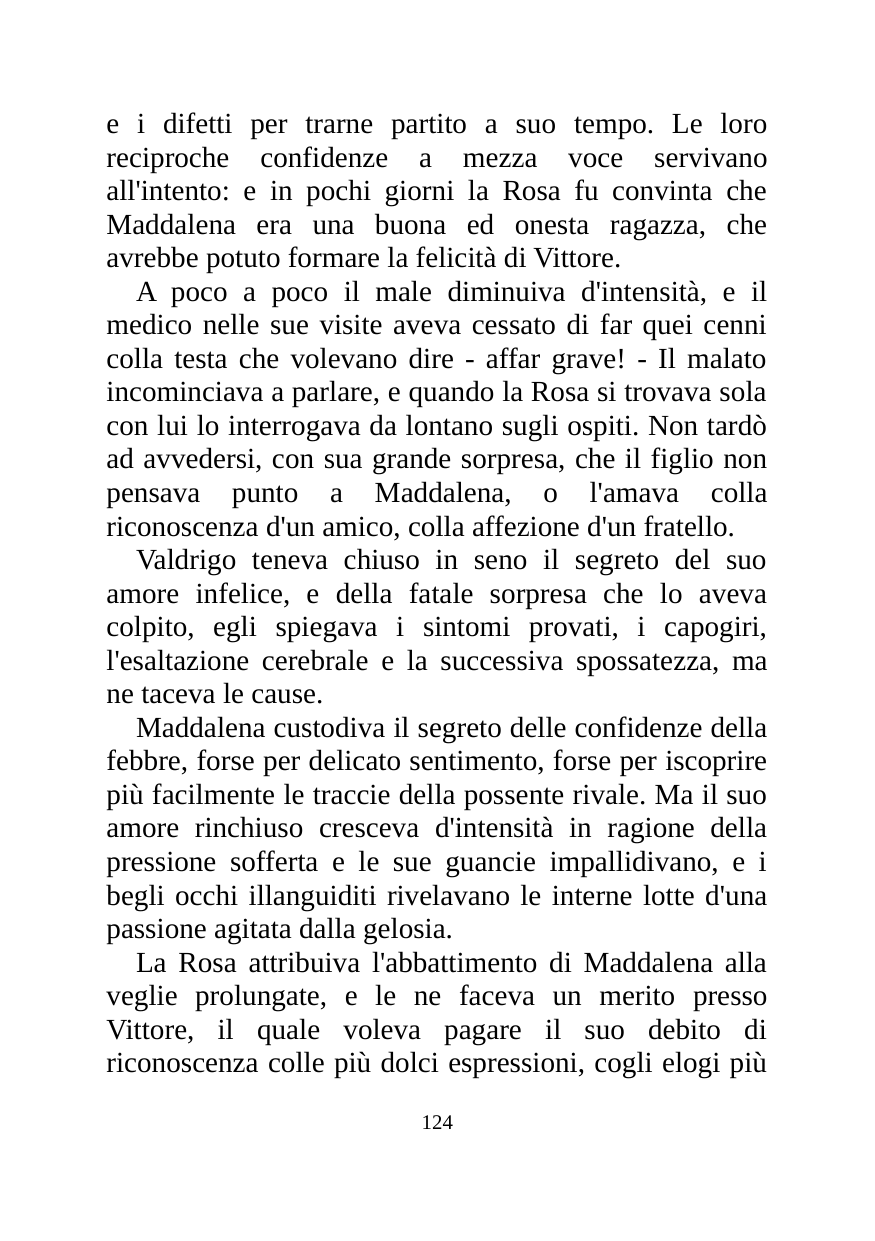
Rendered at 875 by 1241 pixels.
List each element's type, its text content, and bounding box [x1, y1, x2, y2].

text A poco a poco il male diminuiva d'intensità, e il medico nelle sue visite aveva cessato di far quei cenni colla testa che volevano dire - affar grave! - Il malato incominciava a parlare, e quando la Rosa si trovava sola con lui lo interrogava da lontano sugli ospiti. Non tardò ad avvedersi, con sua grande sorpresa, che il figlio non pensava punto a Maddalena, o l'amava colla riconoscenza d'un amico, colla affezione d'un fratello. [106, 274, 768, 542]
text La Rosa attribuiva l'abbattimento di Maddalena alla veglie prolungate, e le ne faceva un merito presso Vittore, il quale voleva pagare il suo debito di riconoscenza colle più dolci espressioni, cogli elogi più [106, 945, 768, 1079]
text Maddalena custodiva il segreto delle confidenze della febbre, forse per delicato sentimento, forse per iscoprire più facilmente le traccie della possente rivale. Ma il suo amore rinchiuso cresceva d'intensità in ragione della pressione sofferta e le sue guancie impallidivano, e i begli occhi illanguiditi rivelavano le interne lotte d'una passione agitata dalla gelosia. [106, 710, 768, 945]
text e i difetti per trarne partito a suo tempo. Le loro reciproche confidenze a mezza voce servivano all'intento: e in pochi giorni la Rosa fu convinta che Maddalena era una buona ed onesta ragazza, che avrebbe potuto formare la felicità di Vittore. [106, 106, 768, 274]
text Valdrigo teneva chiuso in seno il segreto del suo amore infelice, e della fatale sorpresa che lo aveva colpito, egli spiegava i sintomi provati, i capogiri, l'esaltazione cerebrale e la successiva spossatezza, ma ne taceva le cause. [106, 542, 768, 710]
